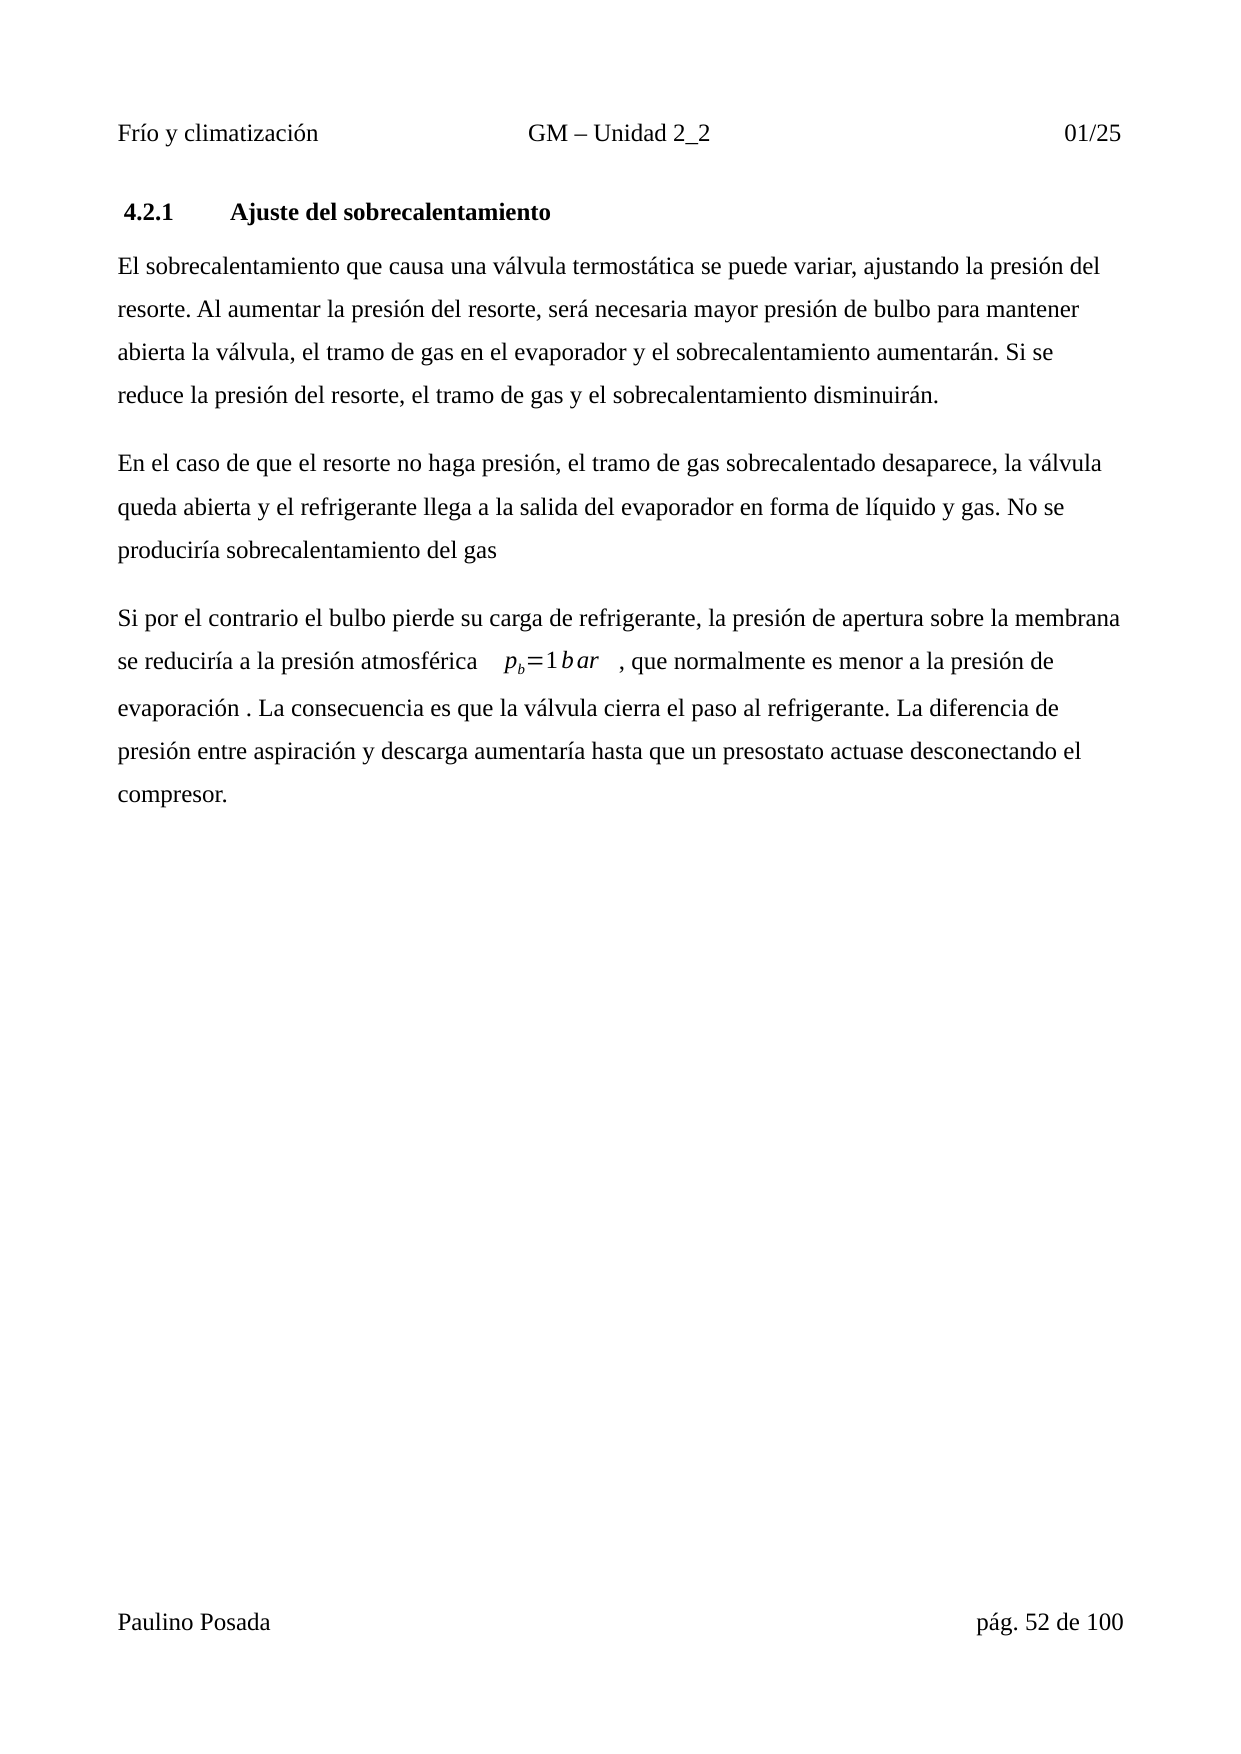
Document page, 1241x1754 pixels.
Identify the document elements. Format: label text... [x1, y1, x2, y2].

subtitle Ajuste del sobrecalentamiento [117, 197, 1123, 226]
text En el caso de que el resorte no haga presión, el tramo de gas sobrecalentado desaparece, la válvula queda abierta y el refrigerante llega a la salida del evaporador en forma de líquido y gas. No se produciría sobrecalentamiento del gas [117, 448, 1123, 563]
text El sobrecalentamiento que causa una válvula termostática se puede variar, ajustando la presión del resorte. Al aumentar la presión del resorte, será necesaria mayor presión de bulbo para mantener abierta la válvula, el tramo de gas en el evaporador y el sobrecalentamiento aumentarán. Si se reduce la presión del resorte, el tramo de gas y el sobrecalentamiento disminuirán. [117, 251, 1123, 409]
text Si por el contrario el bulbo pierde su carga de refrigerante, la presión de apertura sobre la membrana se reduciría a la presión atmosférica , que normalmente es menor a la presión de evaporación . La consecuencia es que la válvula cierra el paso al refrigerante. La diferencia de presión entre aspiración y descarga aumentaría hasta que un presostato actuase desconectando el compresor. [117, 603, 1123, 808]
